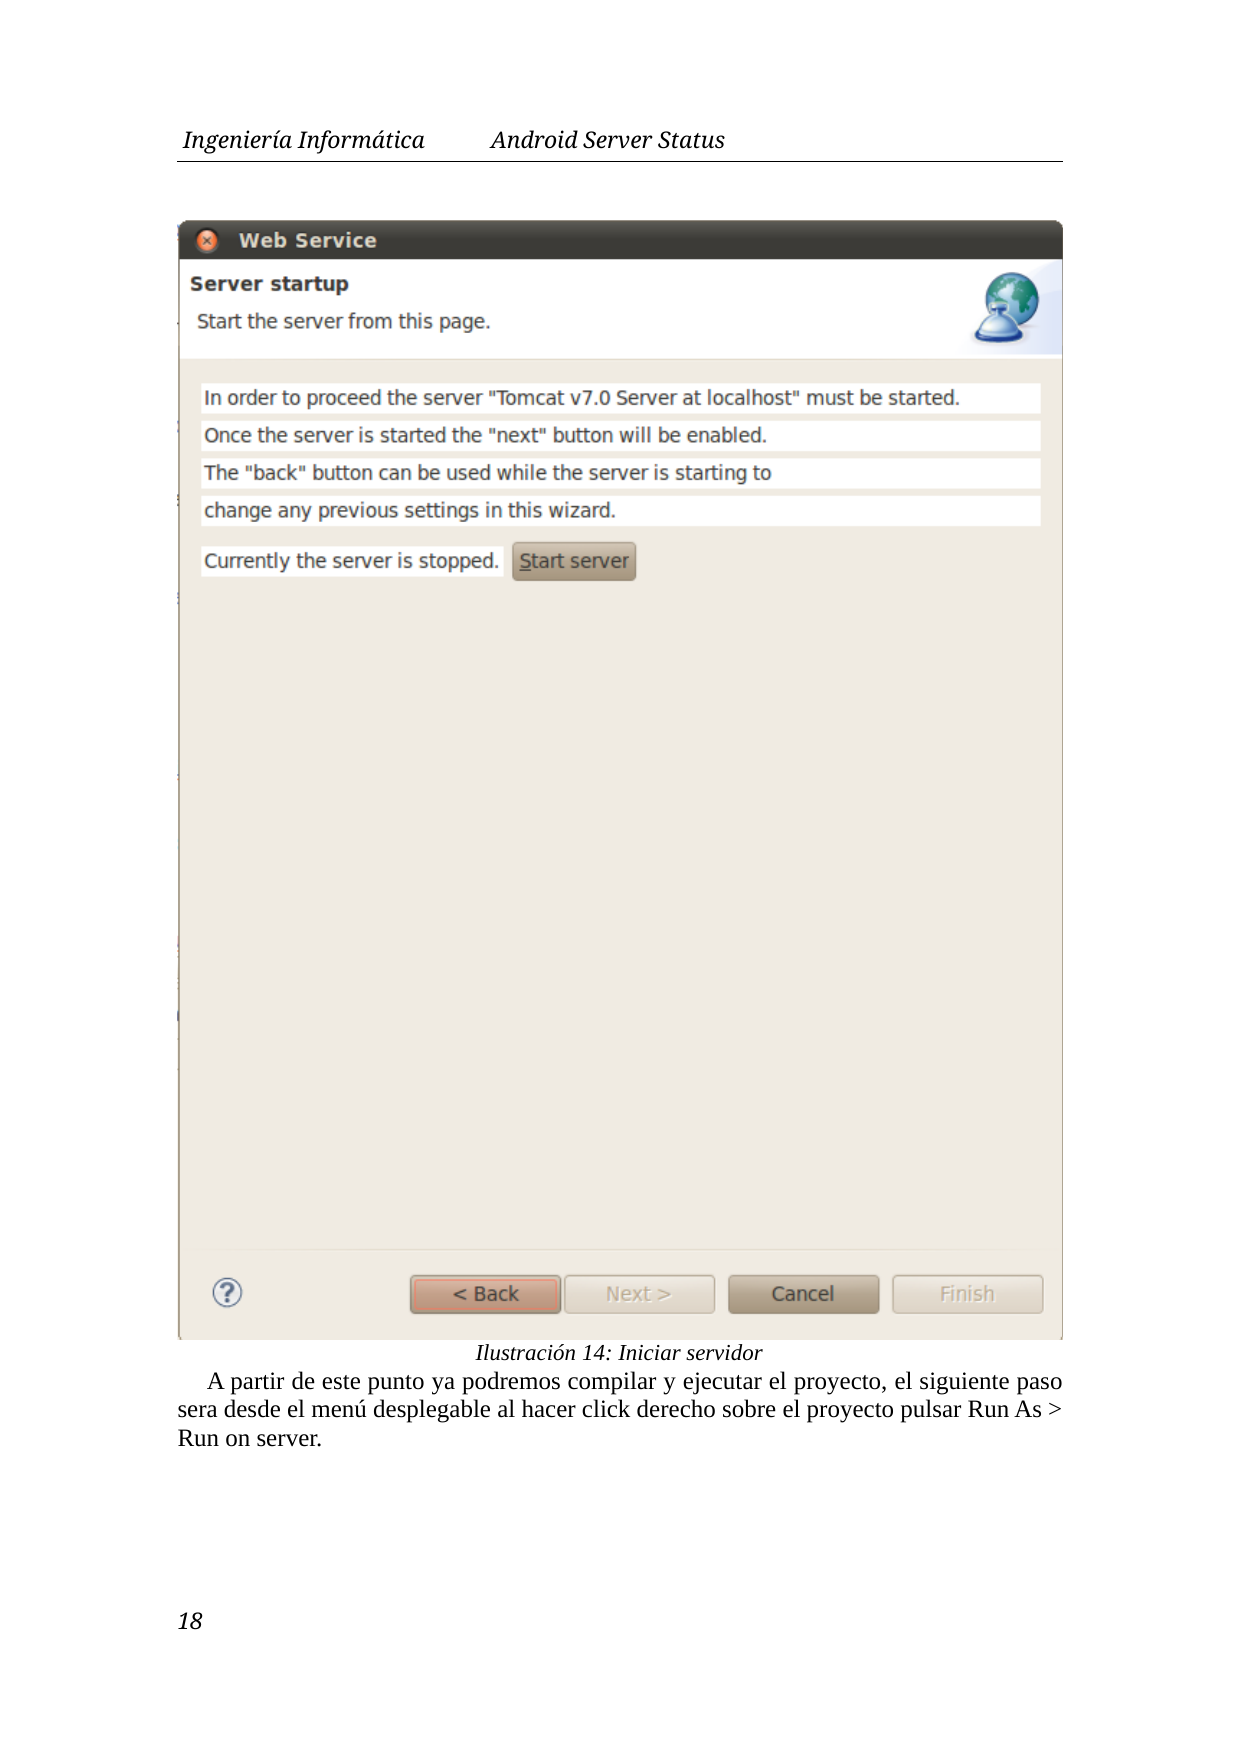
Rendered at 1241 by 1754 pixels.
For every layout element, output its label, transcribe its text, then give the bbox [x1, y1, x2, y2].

text A partir de este punto ya podremos compilar y ejecutar el proyecto, el siguiente paso sera desde el menú desplegable al hacer click derecho sobre el proyecto pulsar Run As > Run on server. [177, 1366, 1063, 1452]
text Ilustración 14: Iniciar servidor [177, 1340, 1063, 1366]
